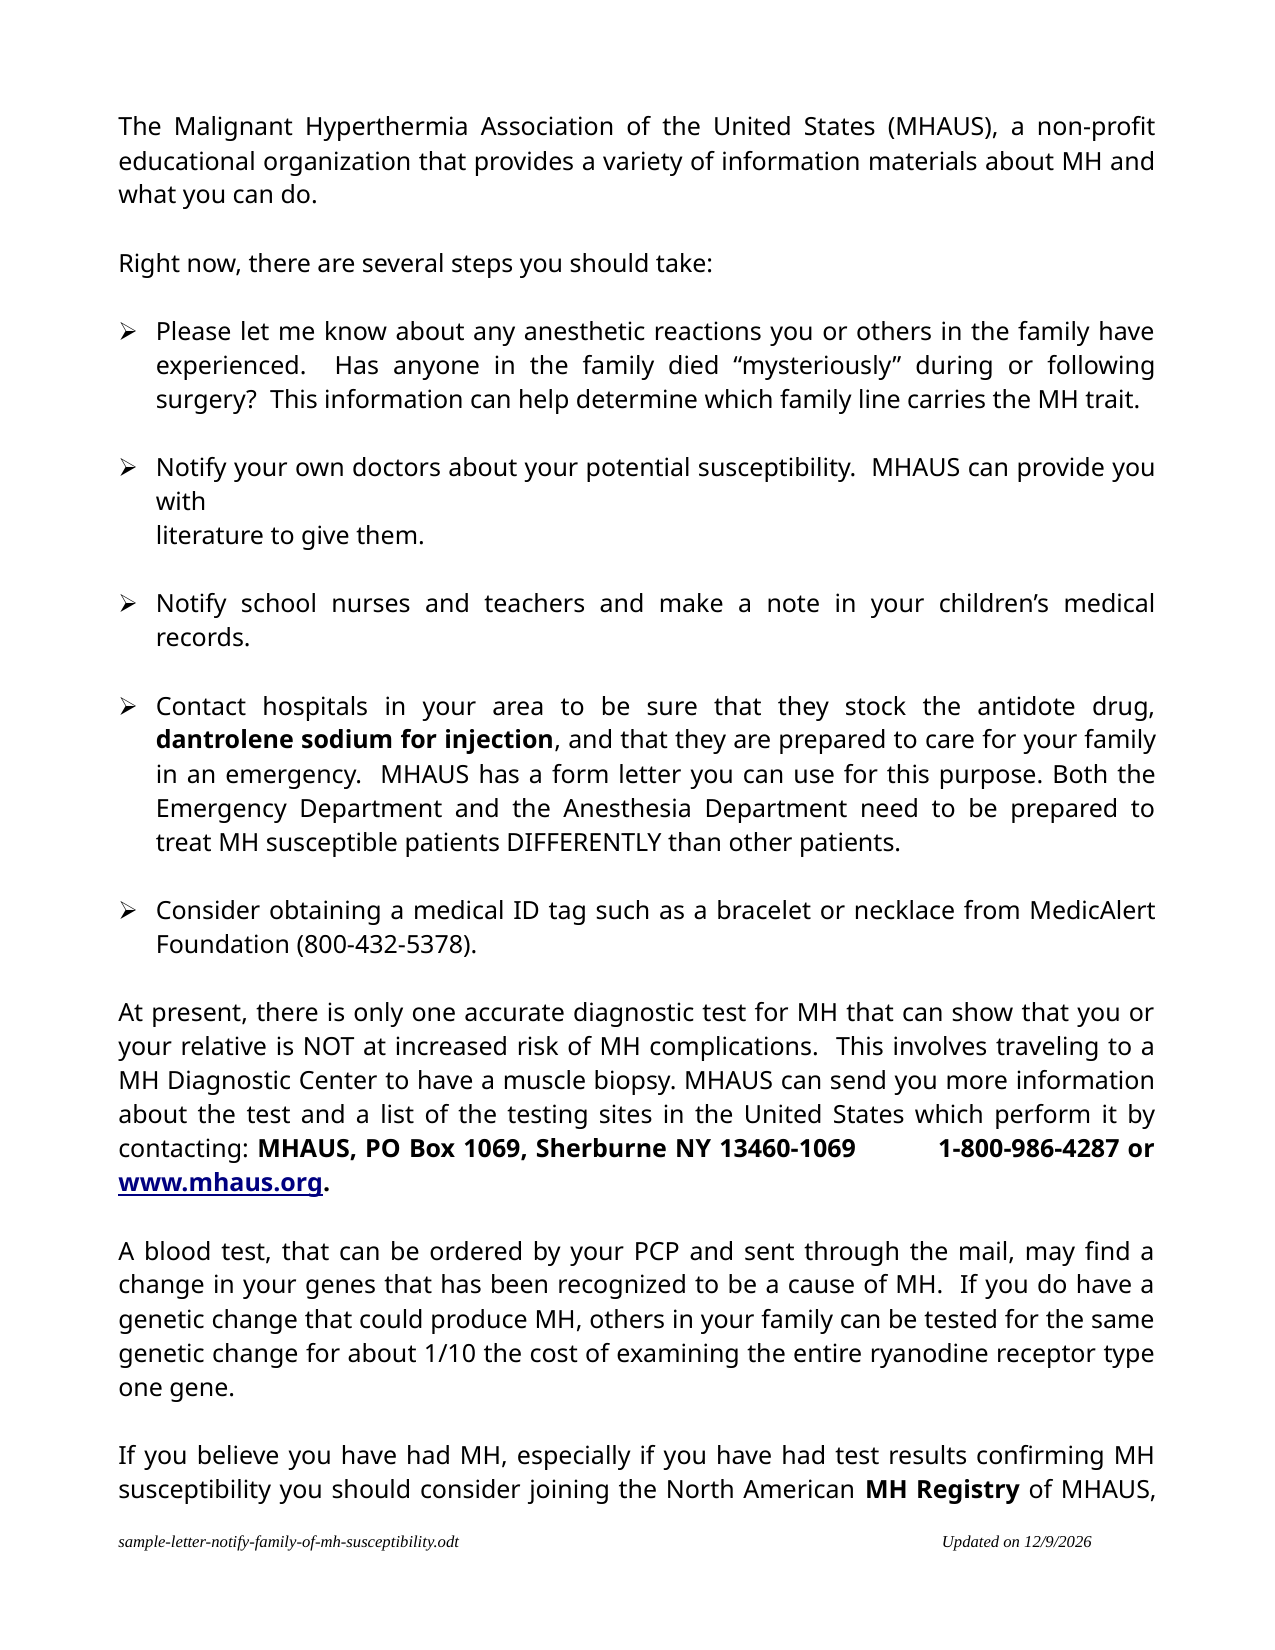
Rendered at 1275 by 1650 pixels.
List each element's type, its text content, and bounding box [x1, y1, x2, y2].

list Consider obtaining a medical ID tag such as a bracelet or necklace from MedicAlert Foundation (800-432-5378). [118, 892, 1157, 961]
list Contact hospitals in your area to be sure that they stock the antidote drug, dantrolene sodium for injection, and that they are prepared to care for your family in an emergency. MHAUS has a form letter you can use for this purpose. Both the Emergency Department and the Anesthesia Department need to be prepared to treat MH susceptible patients DIFFERENTLY than other patients. [118, 688, 1157, 858]
text Right now, there are several steps you should take: [118, 245, 1157, 279]
text If you believe you have had MH, especially if you have had test results confirming MH susceptibility you should consider joining the North American MH Registry of MHAUS, [118, 1437, 1157, 1506]
list Please let me know about any anesthetic reactions you or others in the family have experienced. Has anyone in the family died “mysteriously” during or following surgery? This information can help determine which family line carries the MH trait. [118, 313, 1157, 416]
text A blood test, that can be ordered by your PCP and sent through the mail, may find a change in your genes that has been recognized to be a cause of MH. If you do have a genetic change that could produce MH, others in your family can be tested for the same genetic change for about 1/10 the cost of examining the entire ryanodine receptor type one gene. [118, 1233, 1157, 1403]
list Notify your own doctors about your potential susceptibility. MHAUS can provide you with literature to give them. [118, 450, 1157, 552]
list Notify school nurses and teachers and make a note in your children’s medical records. [118, 586, 1157, 654]
text The Malignant Hyperthermia Association of the United States (MHAUS), a non-profit educational organization that provides a variety of information materials about MH and what you can do. [118, 109, 1157, 211]
text At present, there is only one accurate diagnostic test for MH that can show that you or your relative is NOT at increased risk of MH complications. This involves traveling to a MH Diagnostic Center to have a muscle biopsy. MHAUS can send you more information about the test and a list of the testing sites in the United States which perform it by contacting: MHAUS, PO Box 1069, Sherburne NY 13460-1069 1-800-986-4287 or www.mhaus.org. [118, 995, 1157, 1199]
